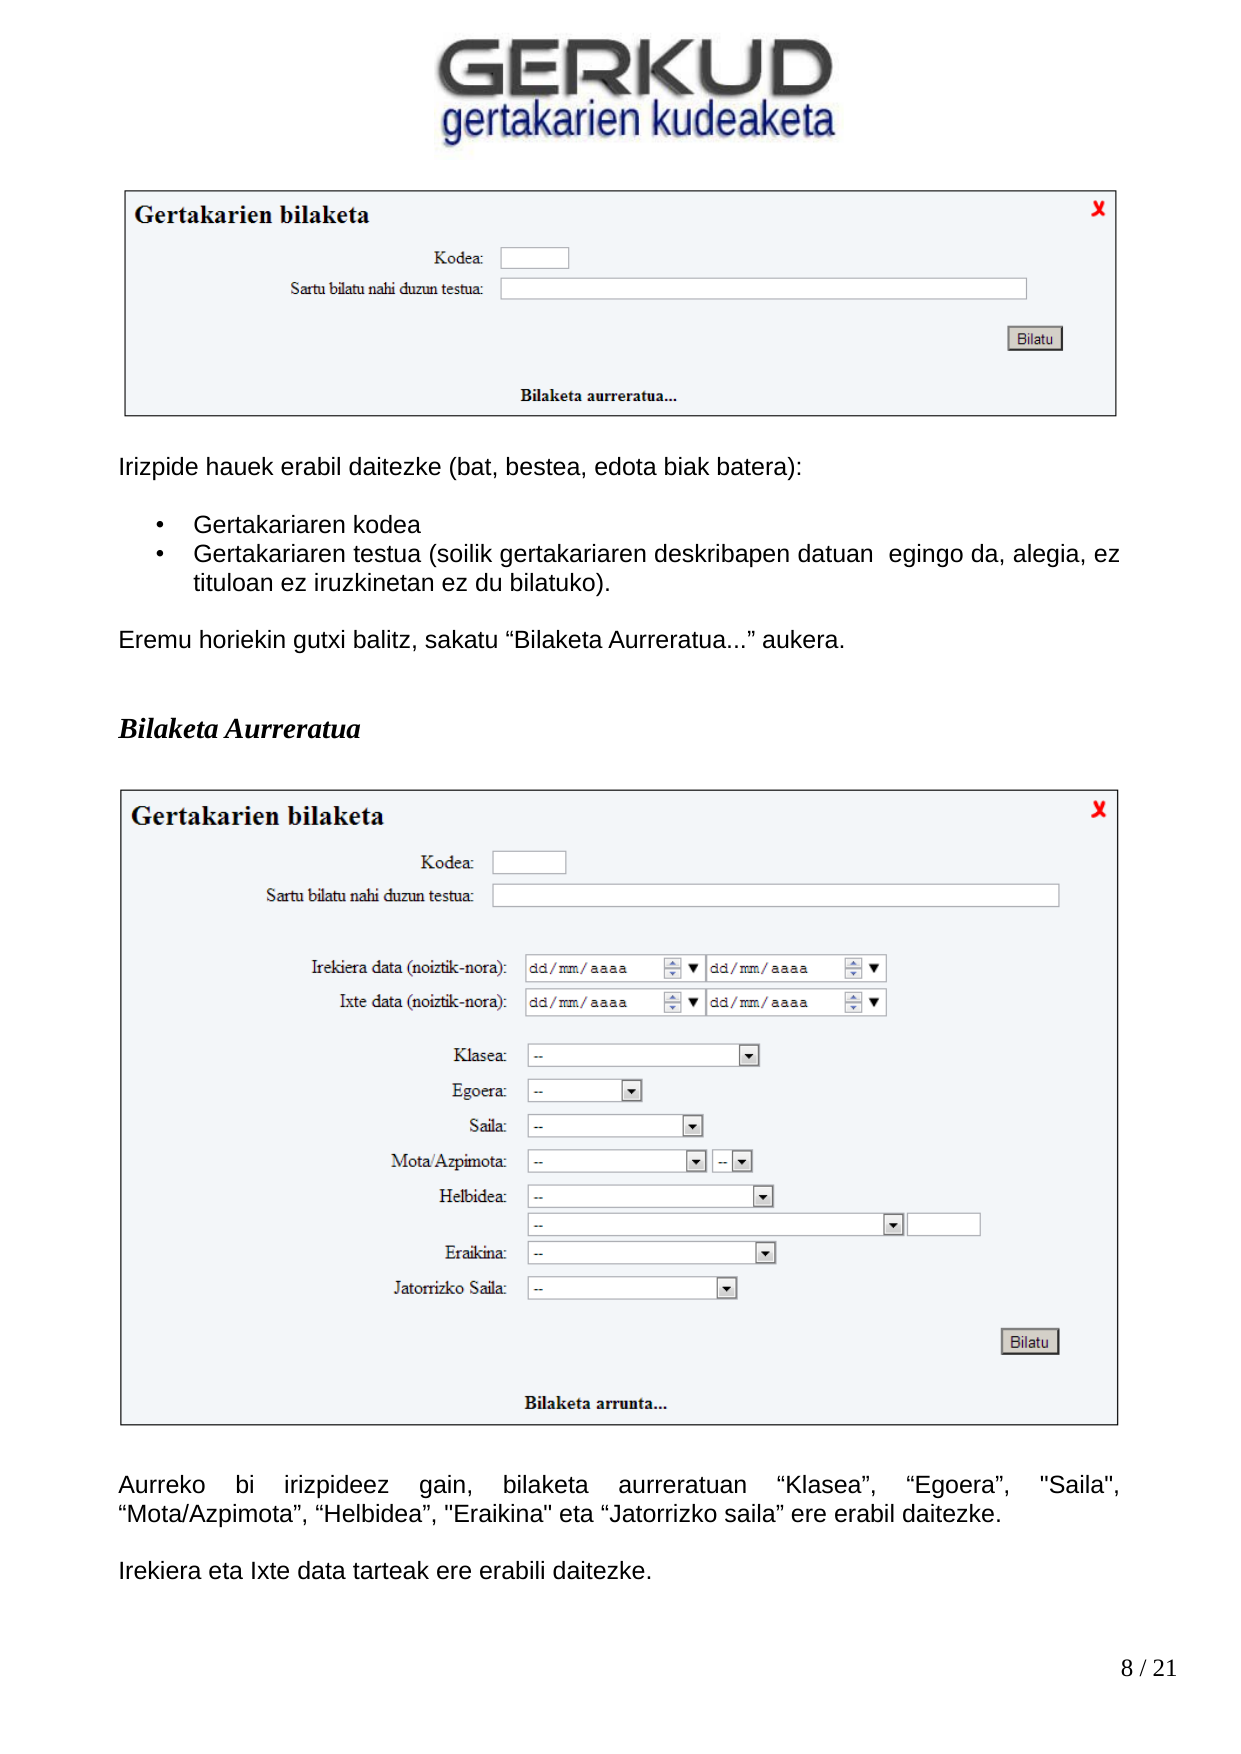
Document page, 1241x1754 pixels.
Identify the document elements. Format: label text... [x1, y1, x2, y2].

text Eremu horiekin gutxi balitz, sakatu “Bilaketa Aurreratua...” aukera. [118, 625, 1122, 654]
list Gertakariaren testua (soilik gertakariaren deskribapen datuan egingo da, alegia, ez tituloan ez iruzkinetan ez du bilatuko). [156, 539, 1122, 596]
picture [118, 186, 1123, 424]
text Irekiera eta Ixte data tarteak ere erabili daitezke. [118, 1556, 1122, 1585]
text Irizpide hauek erabil daitezke (bat, bestea, edota biak batera): [118, 452, 1122, 481]
subtitle Bilaketa Aurreratua [118, 711, 1122, 745]
text Aurreko bi irizpideez gain, bilaketa aurreratuan “Klasea”, “Egoera”, "Saila", “Mota/Azpimota”, “Helbidea”, "Eraikina" eta “Jatorrizko saila” ere erabil daitezke. [118, 1470, 1122, 1527]
picture [434, 23, 844, 160]
picture [118, 786, 1123, 1429]
list Gertakariaren kodea [156, 510, 1122, 539]
